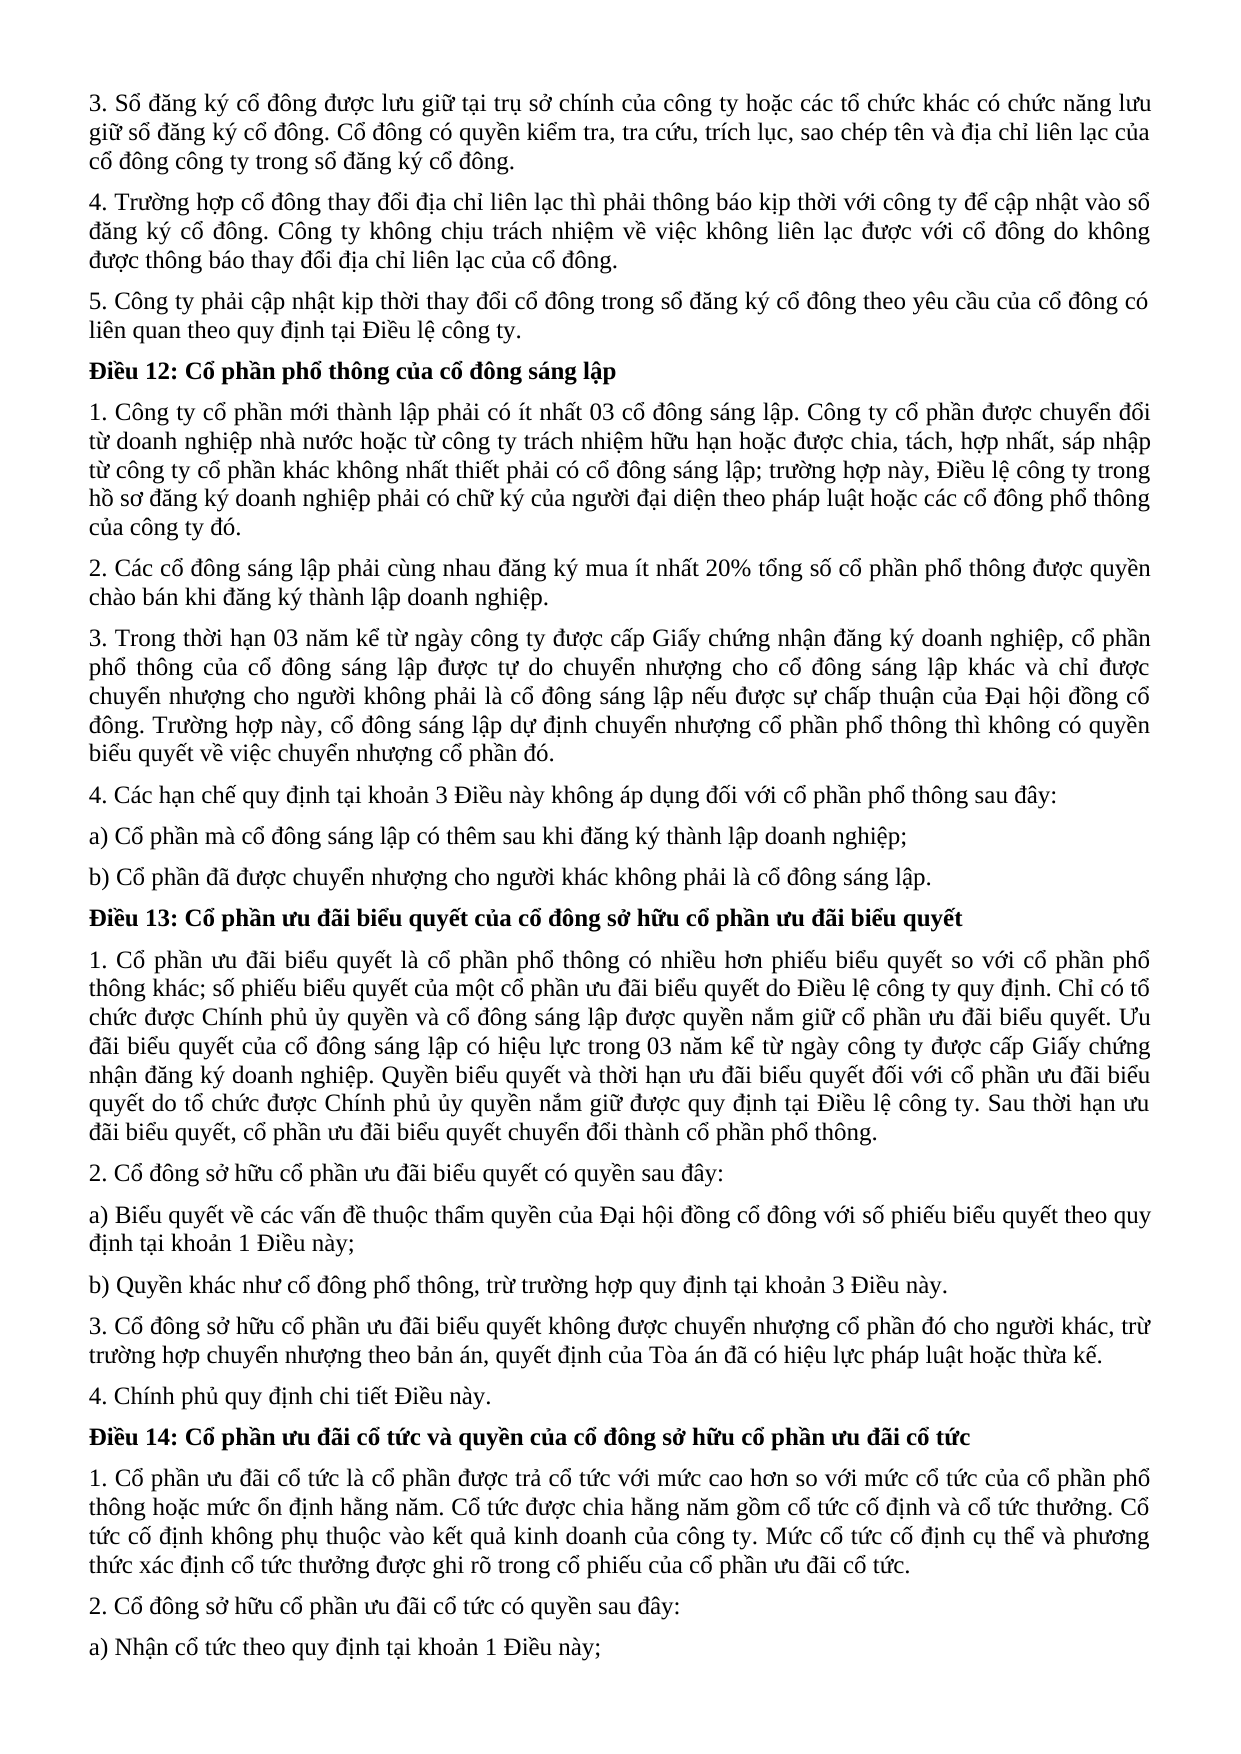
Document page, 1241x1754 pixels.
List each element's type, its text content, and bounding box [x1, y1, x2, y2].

text 2. Cổ đông sở hữu cổ phần ưu đãi biểu quyết có quyền sau đây: [89, 1158, 1152, 1187]
subtitle Điều 12: Cổ phần phổ thông của cổ đông sáng lập [89, 356, 1152, 385]
text 3. Cổ đông sở hữu cổ phần ưu đãi biểu quyết không được chuyển nhượng cổ phần đó cho người khác, trừ trường hợp chuyển nhượng theo bản án, quyết định của Tòa án đã có hiệu lực pháp luật hoặc thừa kế. [89, 1311, 1152, 1368]
text 4. Chính phủ quy định chi tiết Điều này. [89, 1381, 1152, 1410]
text a) Nhận cổ tức theo quy định tại khoản 1 Điều này; [89, 1632, 1152, 1661]
text 1. Công ty cổ phần mới thành lập phải có ít nhất 03 cổ đông sáng lập. Công ty cổ phần được chuyển đổi từ doanh nghiệp nhà nước hoặc từ công ty trách nhiệm hữu hạn hoặc được chia, tách, hợp nhất, sáp nhập từ công ty cổ phần khác không nhất thiết phải có cổ đông sáng lập; trường hợp này, Điều lệ công ty trong hồ sơ đăng ký doanh nghiệp phải có chữ ký của người đại diện theo pháp luật hoặc các cổ đông phổ thông của công ty đó. [89, 397, 1152, 541]
text b) Cổ phần đã được chuyển nhượng cho người khác không phải là cổ đông sáng lập. [89, 862, 1152, 891]
text 2. Cổ đông sở hữu cổ phần ưu đãi cổ tức có quyền sau đây: [89, 1591, 1152, 1620]
subtitle Điều 14: Cổ phần ưu đãi cổ tức và quyền của cổ đông sở hữu cổ phần ưu đãi cổ tức [89, 1422, 1152, 1451]
text 1. Cổ phần ưu đãi cổ tức là cổ phần được trả cổ tức với mức cao hơn so với mức cổ tức của cổ phần phổ thông hoặc mức ổn định hằng năm. Cổ tức được chia hằng năm gồm cổ tức cố định và cổ tức thưởng. Cổ tức cố định không phụ thuộc vào kết quả kinh doanh của công ty. Mức cổ tức cố định cụ thể và phương thức xác định cổ tức thưởng được ghi rõ trong cổ phiếu của cổ phần ưu đãi cổ tức. [89, 1463, 1152, 1578]
text 3. Sổ đăng ký cổ đông được lưu giữ tại trụ sở chính của công ty hoặc các tổ chức khác có chức năng lưu giữ sổ đăng ký cổ đông. Cổ đông có quyền kiểm tra, tra cứu, trích lục, sao chép tên và địa chỉ liên lạc của cổ đông công ty trong sổ đăng ký cổ đông. [89, 88, 1152, 175]
text 3. Trong thời hạn 03 năm kể từ ngày công ty được cấp Giấy chứng nhận đăng ký doanh nghiệp, cổ phần phổ thông của cổ đông sáng lập được tự do chuyển nhượng cho cổ đông sáng lập khác và chỉ được chuyển nhượng cho người không phải là cổ đông sáng lập nếu được sự chấp thuận của Đại hội đồng cổ đông. Trường hợp này, cổ đông sáng lập dự định chuyển nhượng cổ phần phổ thông thì không có quyền biểu quyết về việc chuyển nhượng cổ phần đó. [89, 623, 1152, 767]
text 4. Trường hợp cổ đông thay đổi địa chỉ liên lạc thì phải thông báo kịp thời với công ty để cập nhật vào sổ đăng ký cổ đông. Công ty không chịu trách nhiệm về việc không liên lạc được với cổ đông do không được thông báo thay đổi địa chỉ liên lạc của cổ đông. [89, 187, 1152, 273]
text a) Cổ phần mà cổ đông sáng lập có thêm sau khi đăng ký thành lập doanh nghiệp; [89, 821, 1152, 850]
text 4. Các hạn chế quy định tại khoản 3 Điều này không áp dụng đối với cổ phần phổ thông sau đây: [89, 780, 1152, 808]
text 2. Các cổ đông sáng lập phải cùng nhau đăng ký mua ít nhất 20% tổng số cổ phần phổ thông được quyền chào bán khi đăng ký thành lập doanh nghiệp. [89, 553, 1152, 611]
text a) Biểu quyết về các vấn đề thuộc thẩm quyền của Đại hội đồng cổ đông với số phiếu biểu quyết theo quy định tại khoản 1 Điều này; [89, 1200, 1152, 1257]
text 5. Công ty phải cập nhật kịp thời thay đổi cổ đông trong sổ đăng ký cổ đông theo yêu cầu của cổ đông có liên quan theo quy định tại Điều lệ công ty. [89, 286, 1152, 343]
text b) Quyền khác như cổ đông phổ thông, trừ trường hợp quy định tại khoản 3 Điều này. [89, 1270, 1152, 1298]
text 1. Cổ phần ưu đãi biểu quyết là cổ phần phổ thông có nhiều hơn phiếu biểu quyết so với cổ phần phổ thông khác; số phiếu biểu quyết của một cổ phần ưu đãi biểu quyết do Điều lệ công ty quy định. Chỉ có tổ chức được Chính phủ ủy quyền và cổ đông sáng lập được quyền nắm giữ cổ phần ưu đãi biểu quyết. Ưu đãi biểu quyết của cổ đông sáng lập có hiệu lực trong 03 năm kể từ ngày công ty được cấp Giấy chứng nhận đăng ký doanh nghiệp. Quyền biểu quyết và thời hạn ưu đãi biểu quyết đối với cổ phần ưu đãi biểu quyết do tổ chức được Chính phủ ủy quyền nắm giữ được quy định tại Điều lệ công ty. Sau thời hạn ưu đãi biểu quyết, cổ phần ưu đãi biểu quyết chuyển đổi thành cổ phần phổ thông. [89, 945, 1152, 1146]
subtitle Điều 13: Cổ phần ưu đãi biểu quyết của cổ đông sở hữu cổ phần ưu đãi biểu quyết [89, 903, 1152, 932]
